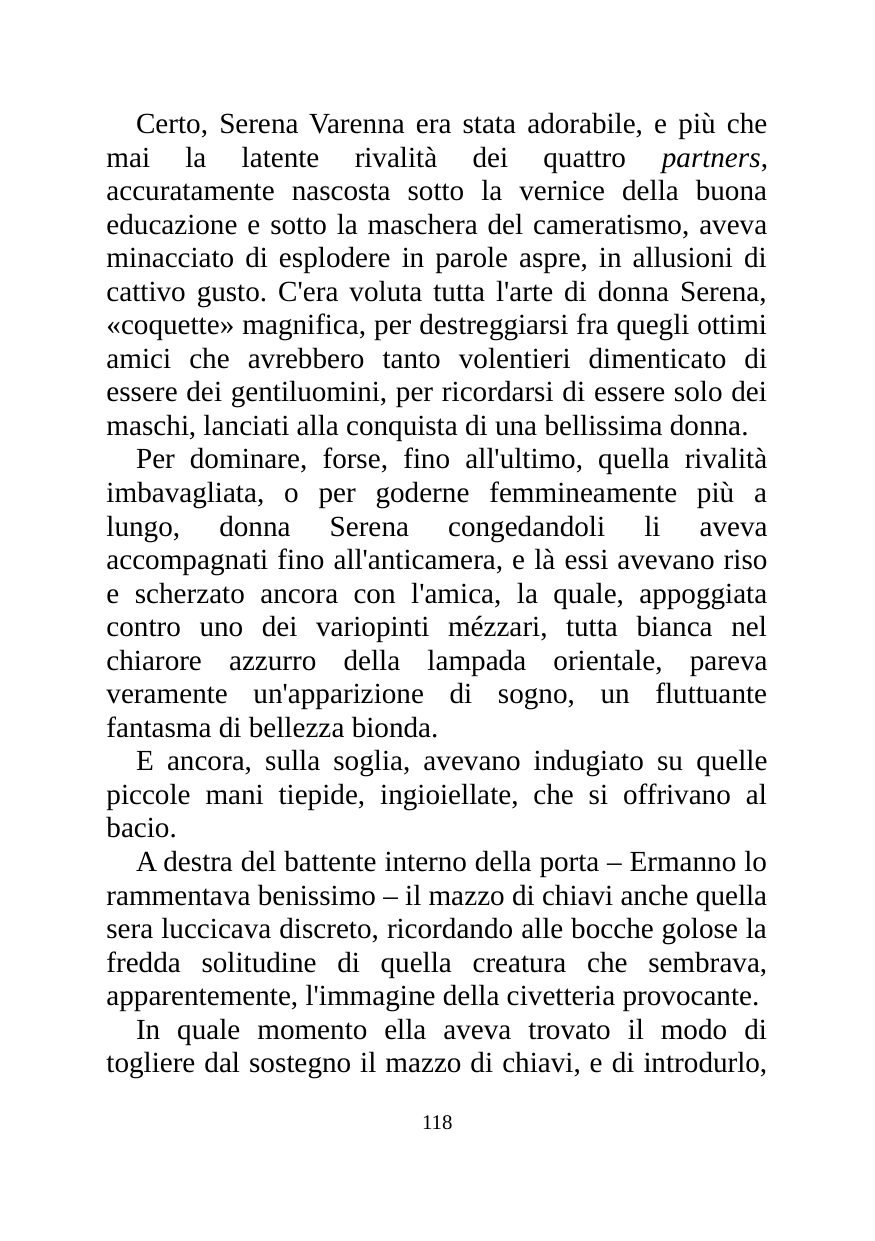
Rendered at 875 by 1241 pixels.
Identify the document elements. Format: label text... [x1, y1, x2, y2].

text E ancora, sulla soglia, avevano indugiato su quelle piccole mani tiepide, ingioiellate, che si offrivano al bacio. [106, 743, 768, 844]
text Certo, Serena Varenna era stata adorabile, e più che mai la latente rivalità dei quattro partners, accuratamente nascosta sotto la vernice della buona educazione e sotto la maschera del cameratismo, aveva minacciato di esplodere in parole aspre, in allusioni di cattivo gusto. C'era voluta tutta l'arte di donna Serena, «coquette» magnifica, per destreggiarsi fra quegli ottimi amici che avrebbero tanto volentieri dimenticato di essere dei gentiluomini, per ricordarsi di essere solo dei maschi, lanciati alla conquista di una bellissima donna. [106, 106, 768, 442]
text A destra del battente interno della porta – Ermanno lo rammentava benissimo – il mazzo di chiavi anche quella sera luccicava discreto, ricordando alle bocche golose la fredda solitudine di quella creatura che sembrava, apparentemente, l'immagine della civetteria provocante. [106, 844, 768, 1012]
text In quale momento ella aveva trovato il modo di togliere dal sostegno il mazzo di chiavi, e di introdurlo, [106, 1012, 768, 1079]
text Per dominare, forse, fino all'ultimo, quella rivalità imbavagliata, o per goderne femmineamente più a lungo, donna Serena congedandoli li aveva accompagnati fino all'anticamera, e là essi avevano riso e scherzato ancora con l'amica, la quale, appoggiata contro uno dei variopinti mézzari, tutta bianca nel chiarore azzurro della lampada orientale, pareva veramente un'apparizione di sogno, un fluttuante fantasma di bellezza bionda. [106, 442, 768, 743]
